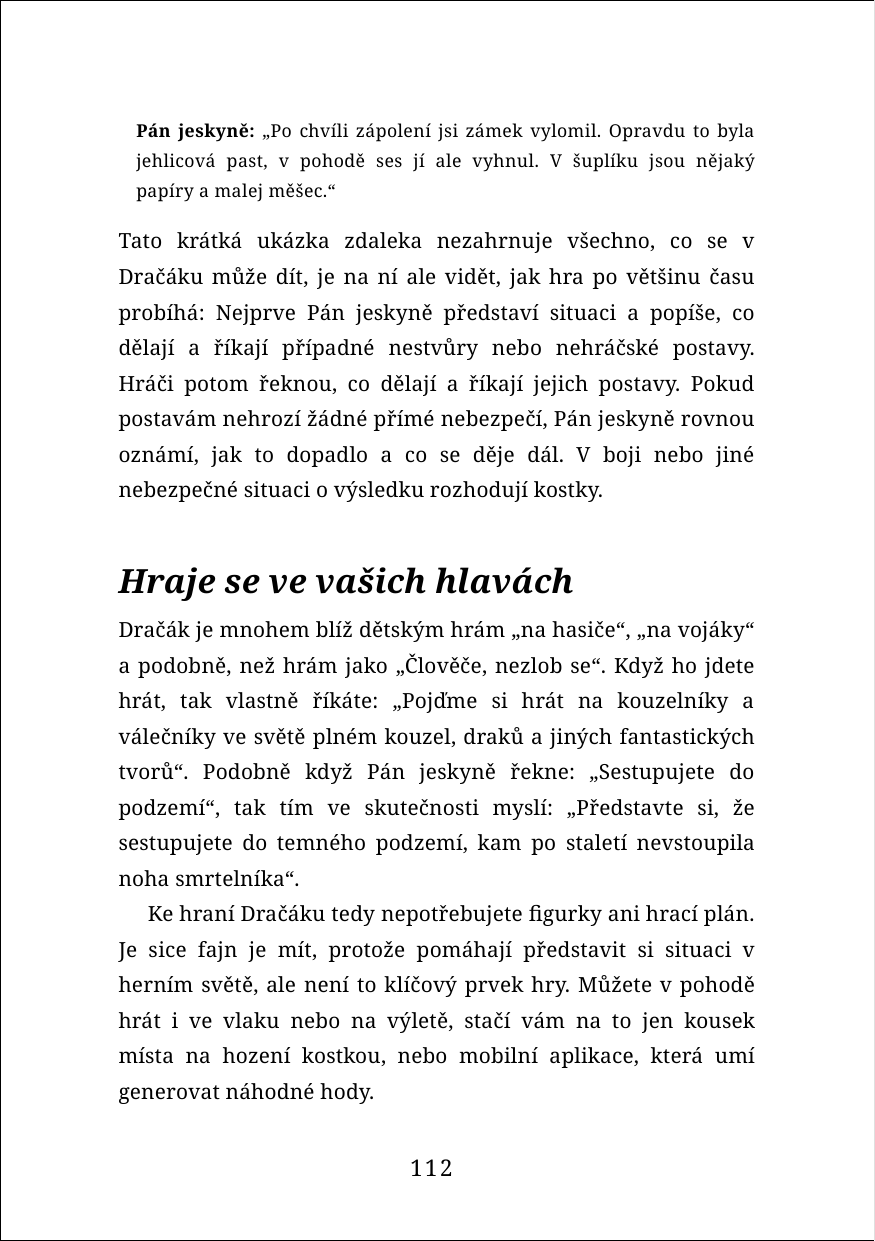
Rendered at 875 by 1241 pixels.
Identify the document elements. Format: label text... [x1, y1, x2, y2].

subtitle Hraje se ve vašich hlavách [118, 558, 756, 603]
text Dračák je mnohem blíž dětským hrám „na hasiče“, „na vojáky“ a podobně, než hrám jako „Člověče, nezlob se“. Když ho jdete hrát, tak vlastně říkáte: „Pojďme si hrát na kouzelníky a válečníky ve světě plném kouzel, draků a jiných fantastických tvorů“. Podobně když Pán jeskyně řekne: „Sestupujete do podzemí“, tak tím ve skutečnosti myslí: „Představte si, že sestupujete do temného podzemí, kam po staletí nevstoupila noha smrtelníka“. Ke hraní Dračáku tedy nepotřebujete figurky ani hrací plán. Je sice fajn je mít, protože pomáhají představit si situaci v herním světě, ale není to klíčový prvek hry. Můžete v pohodě hrát i ve vlaku nebo na výletě, stačí vám na to jen kousek místa na hození kostkou, nebo mobilní aplikace, která umí generovat náhodné hody. [118, 615, 756, 1105]
text Tato krátká ukázka zdaleka nezahrnuje všechno, co se v Dračáku může dít, je na ní ale vidět, jak hra po většinu času probíhá: Nejprve Pán jeskyně představí situaci a popíše, co dělají a říkají případné nestvůry nebo nehráčské postavy. Hráči potom řeknou, co dělají a říkají jejich postavy. Pokud postavám nehrozí žádné přímé nebezpečí, Pán jeskyně rovnou oznámí, jak to dopadlo a co se děje dál. V boji nebo jiné nebezpečné situaci o výsledku rozhodují kostky. [118, 227, 756, 504]
text Pán jeskyně: „Po chvíli zápolení jsi zámek vylomil. Opravdu to byla jehlicová past, v pohodě ses jí ale vyhnul. V šuplíku jsou nějaký papíry a malej měšec.“ [136, 118, 756, 203]
